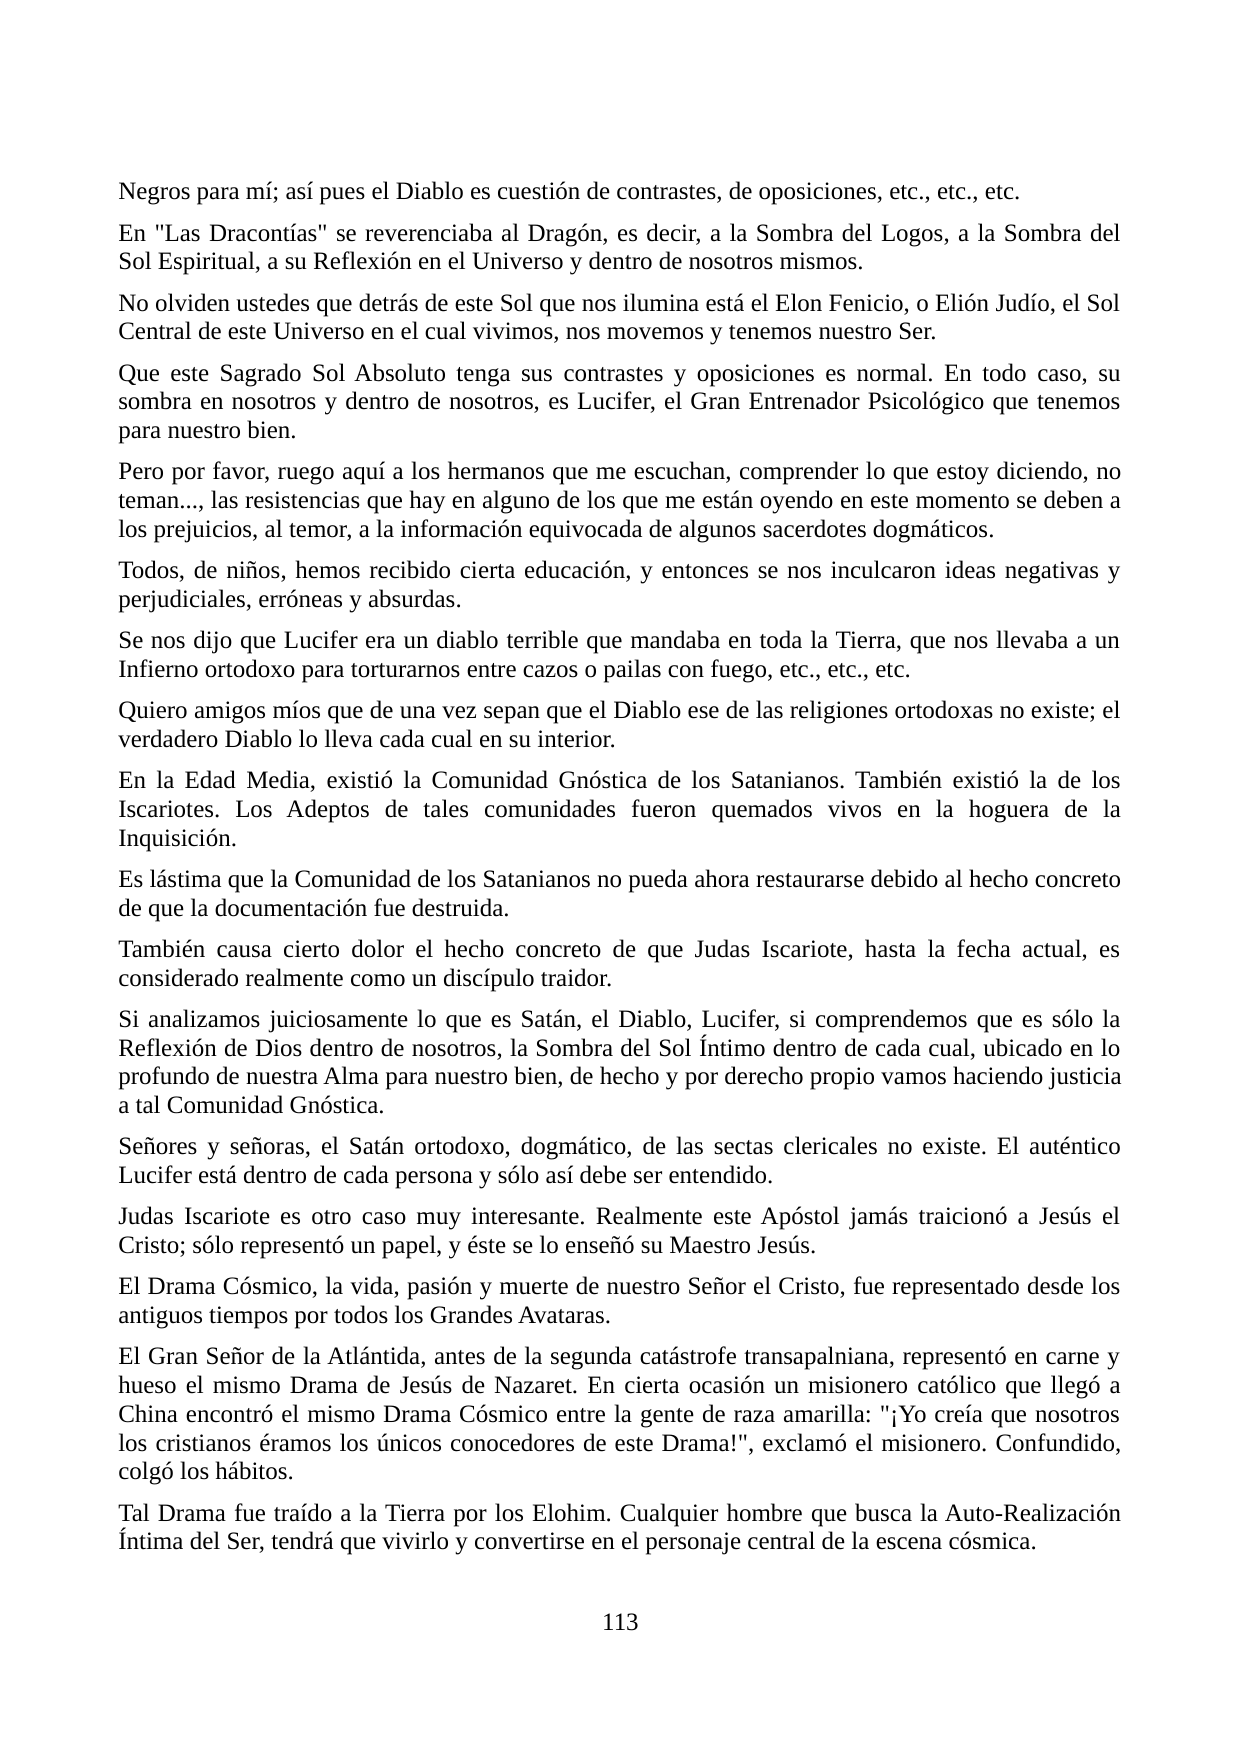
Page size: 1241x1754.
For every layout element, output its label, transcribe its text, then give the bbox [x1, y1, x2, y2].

text No olviden ustedes que detrás de este Sol que nos ilumina está el Elon Fenicio, o Elión Judío, el Sol Central de este Universo en el cual vivimos, nos movemos y tenemos nuestro Ser. [118, 288, 1122, 345]
text Señores y señoras, el Satán ortodoxo, dogmático, de las sectas clericales no existe. El auténtico Lucifer está dentro de cada persona y sólo así debe ser entendido. [118, 1131, 1122, 1189]
text Es lástima que la Comunidad de los Satanianos no pueda ahora restaurarse debido al hecho concreto de que la documentación fue destruida. [118, 864, 1122, 921]
text Todos, de niños, hemos recibido cierta educación, y entonces se nos inculcaron ideas negativas y perjudiciales, erróneas y absurdas. [118, 555, 1122, 613]
text Judas Iscariote es otro caso muy interesante. Realmente este Apóstol jamás traicionó a Jesús el Cristo; sólo representó un papel, y éste se lo enseñó su Maestro Jesús. [118, 1201, 1122, 1259]
text Quiero amigos míos que de una vez sepan que el Diablo ese de las religiones ortodoxas no existe; el verdadero Diablo lo lleva cada cual en su interior. [118, 695, 1122, 753]
text Si analizamos juiciosamente lo que es Satán, el Diablo, Lucifer, si comprendemos que es sólo la Reflexión de Dios dentro de nosotros, la Sombra del Sol Íntimo dentro de cada cual, ubicado en lo profundo de nuestra Alma para nuestro bien, de hecho y por derecho propio vamos haciendo justicia a tal Comunidad Gnóstica. [118, 1004, 1122, 1119]
text En "Las Dracontías" se reverenciaba al Dragón, es decir, a la Sombra del Logos, a la Sombra del Sol Espiritual, a su Reflexión en el Universo y dentro de nosotros mismos. [118, 218, 1122, 275]
text También causa cierto dolor el hecho concreto de que Judas Iscariote, hasta la fecha actual, es considerado realmente como un discípulo traidor. [118, 934, 1122, 991]
text Que este Sagrado Sol Absoluto tenga sus contrastes y oposiciones es normal. En todo caso, su sombra en nosotros y dentro de nosotros, es Lucifer, el Gran Entrenador Psicológico que tenemos para nuestro bien. [118, 358, 1122, 444]
text Pero por favor, ruego aquí a los hermanos que me escuchan, comprender lo que estoy diciendo, no teman..., las resistencias que hay en alguno de los que me están oyendo en este momento se deben a los prejuicios, al temor, a la información equivocada de algunos sacerdotes dogmáticos. [118, 456, 1122, 543]
text Se nos dijo que Lucifer era un diablo terrible que mandaba en toda la Tierra, que nos llevaba a un Infierno ortodoxo para torturarnos entre cazos o pailas con fuego, etc., etc., etc. [118, 625, 1122, 683]
text El Drama Cósmico, la vida, pasión y muerte de nuestro Señor el Cristo, fue representado desde los antiguos tiempos por todos los Grandes Avataras. [118, 1271, 1122, 1329]
text Tal Drama fue traído a la Tierra por los Elohim. Cualquier hombre que busca la Auto-Realización Íntima del Ser, tendrá que vivirlo y convertirse en el personaje central de la escena cósmica. [118, 1498, 1122, 1555]
text Negros para mí; así pues el Diablo es cuestión de contrastes, de oposiciones, etc., etc., etc. [118, 176, 1122, 205]
text En la Edad Media, existió la Comunidad Gnóstica de los Satanianos. También existió la de los Iscariotes. Los Adeptos de tales comunidades fueron quemados vivos en la hoguera de la Inquisición. [118, 765, 1122, 851]
text El Gran Señor de la Atlántida, antes de la segunda catástrofe transapalniana, representó en carne y hueso el mismo Drama de Jesús de Nazaret. En cierta ocasión un misionero católico que llegó a China encontró el mismo Drama Cósmico entre la gente de raza amarilla: "¡Yo creía que nosotros los cristianos éramos los únicos conocedores de este Drama!", exclamó el misionero. Confundido, colgó los hábitos. [118, 1341, 1122, 1485]
